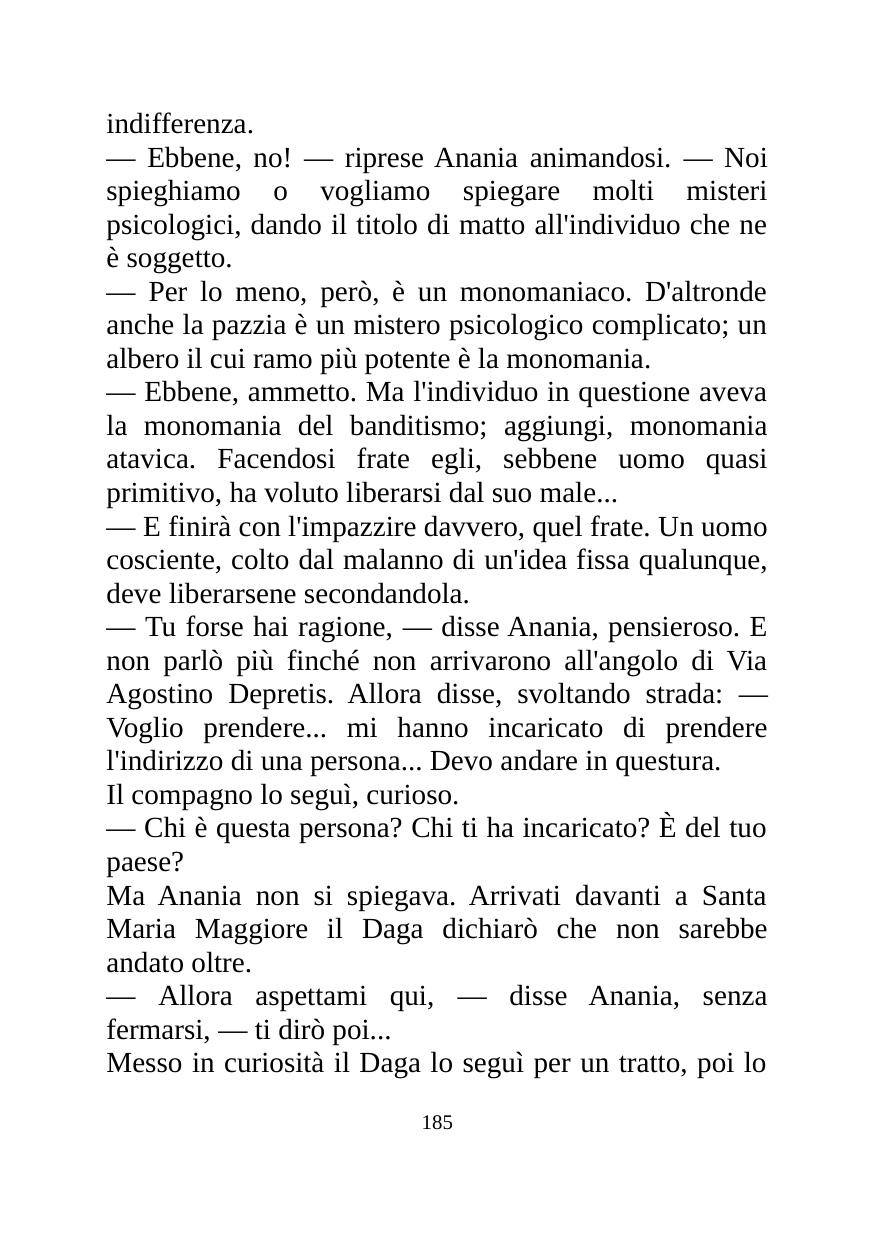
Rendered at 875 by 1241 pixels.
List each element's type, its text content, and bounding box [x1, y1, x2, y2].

text — Per lo meno, però, è un monomaniaco. D'altronde anche la pazzia è un mistero psicologico complicato; un albero il cui ramo più potente è la monomania. [106, 274, 768, 374]
text — Ebbene, no! — riprese Anania animandosi. — Noi spieghiamo o vogliamo spiegare molti misteri psicologici, dando il titolo di matto all'individuo che ne è soggetto. [106, 140, 768, 274]
text — Chi è questa persona? Chi ti ha incaricato? È del tuo paese? [106, 811, 768, 878]
text Il compagno lo seguì, curioso. [106, 777, 768, 811]
text — Tu forse hai ragione, — disse Anania, pensieroso. E non parlò più finché non arrivarono all'angolo di Via Agostino Depretis. Allora disse, svoltando strada: — Voglio prendere... mi hanno incaricato di prendere l'indirizzo di una persona... Devo andare in questura. [106, 609, 768, 777]
text — Ebbene, ammetto. Ma l'individuo in questione aveva la monomania del banditismo; aggiungi, monomania atavica. Facendosi frate egli, sebbene uomo quasi primitivo, ha voluto liberarsi dal suo male... [106, 374, 768, 509]
text Messo in curiosità il Daga lo seguì per un tratto, poi lo [106, 1045, 768, 1079]
text — Allora aspettami qui, — disse Anania, senza fermarsi, — ti dirò poi... [106, 978, 768, 1045]
text Ma Anania non si spiegava. Arrivati davanti a Santa Maria Maggiore il Daga dichiarò che non sarebbe andato oltre. [106, 878, 768, 978]
text indifferenza. [106, 106, 768, 140]
text — E finirà con l'impazzire davvero, quel frate. Un uomo cosciente, colto dal malanno di un'idea fissa qualunque, deve liberarsene secondandola. [106, 509, 768, 609]
